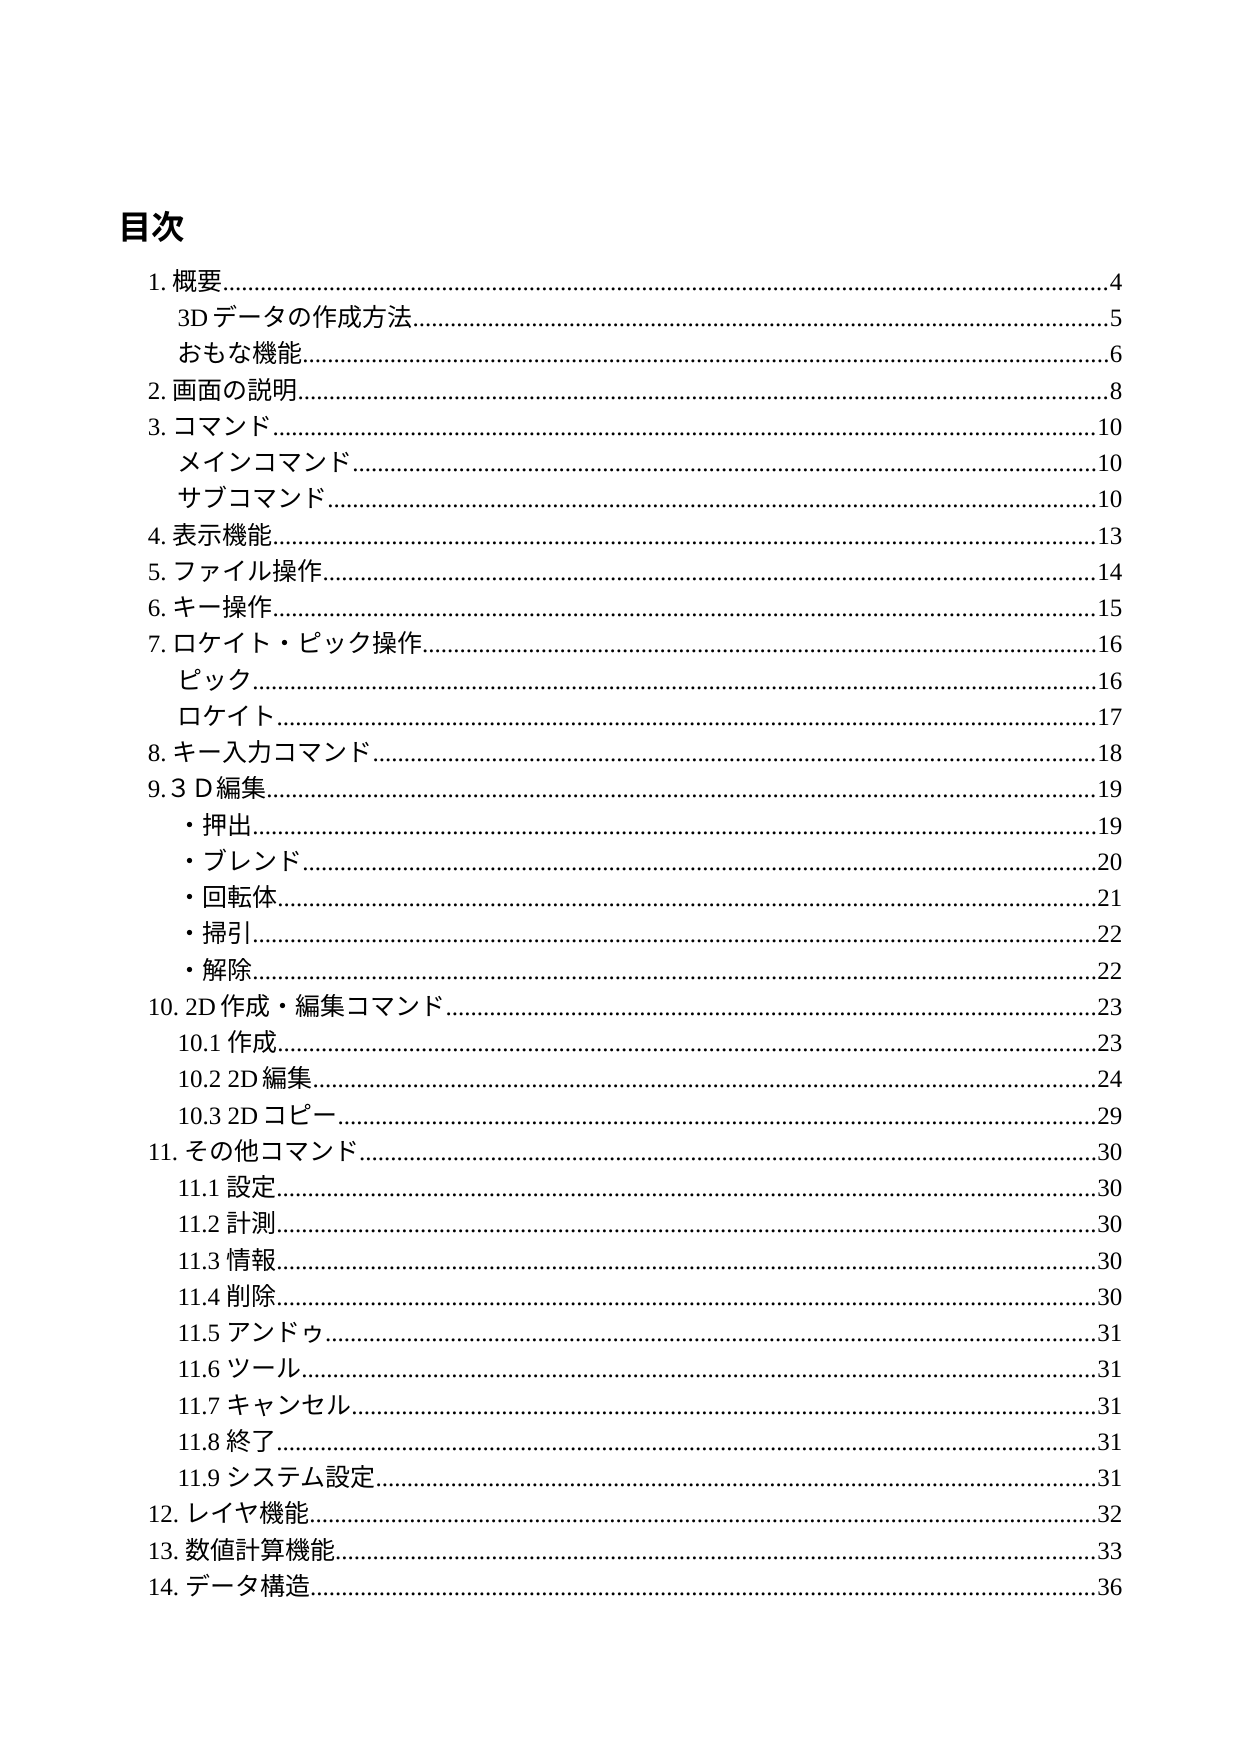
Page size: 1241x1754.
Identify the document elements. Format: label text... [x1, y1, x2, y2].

text 11.9 システム設定 31 [177, 1458, 1122, 1494]
text 2. 画面の説明 8 [148, 370, 1122, 406]
text 12. レイヤ機能 32 [148, 1494, 1122, 1530]
text 4. 表示機能 13 [148, 515, 1122, 551]
text ピック 16 [177, 660, 1122, 696]
text 10. 2D作成・編集コマンド 23 [148, 986, 1122, 1023]
text 11.1 設定 30 [177, 1168, 1122, 1204]
subtitle 目次 [118, 201, 1122, 249]
text 3. コマンド 10 [148, 406, 1122, 443]
text 11.6 ツール 31 [177, 1349, 1122, 1385]
text 8. キー入力コマンド 18 [148, 733, 1122, 769]
text 11.8 終了 31 [177, 1421, 1122, 1458]
text 11.7 キャンセル 31 [177, 1385, 1122, 1421]
text 9.３Ｄ編集 19 [148, 769, 1122, 805]
text 10.3 2Dコピー 29 [177, 1095, 1122, 1131]
text ・回転体 21 [177, 878, 1122, 914]
text 14. データ構造 36 [148, 1566, 1122, 1603]
text ・ブレンド 20 [177, 841, 1122, 878]
text 10.1 作成 23 [177, 1023, 1122, 1059]
text 10.2 2D編集 24 [177, 1059, 1122, 1095]
text ・解除 22 [177, 950, 1122, 986]
text 6. キー操作 15 [148, 588, 1122, 624]
text ・押出 19 [177, 805, 1122, 841]
text 11.2 計測 30 [177, 1204, 1122, 1240]
text ・掃引 22 [177, 914, 1122, 950]
text おもな機能 6 [177, 334, 1122, 370]
text 11. その他コマンド 30 [148, 1131, 1122, 1168]
text 3Dデータの作成方法 5 [177, 298, 1122, 334]
text 11.5 アンドゥ 31 [177, 1313, 1122, 1349]
text 11.3 情報 30 [177, 1240, 1122, 1276]
text 5. ファイル操作 14 [148, 551, 1122, 588]
text ロケイト 17 [177, 696, 1122, 733]
text 13. 数値計算機能 33 [148, 1530, 1122, 1566]
text サブコマンド 10 [177, 479, 1122, 515]
text メインコマンド 10 [177, 443, 1122, 479]
text 1. 概要 4 [148, 261, 1122, 298]
text 11.4 削除 30 [177, 1276, 1122, 1313]
text 7. ロケイト・ピック操作 16 [148, 624, 1122, 660]
